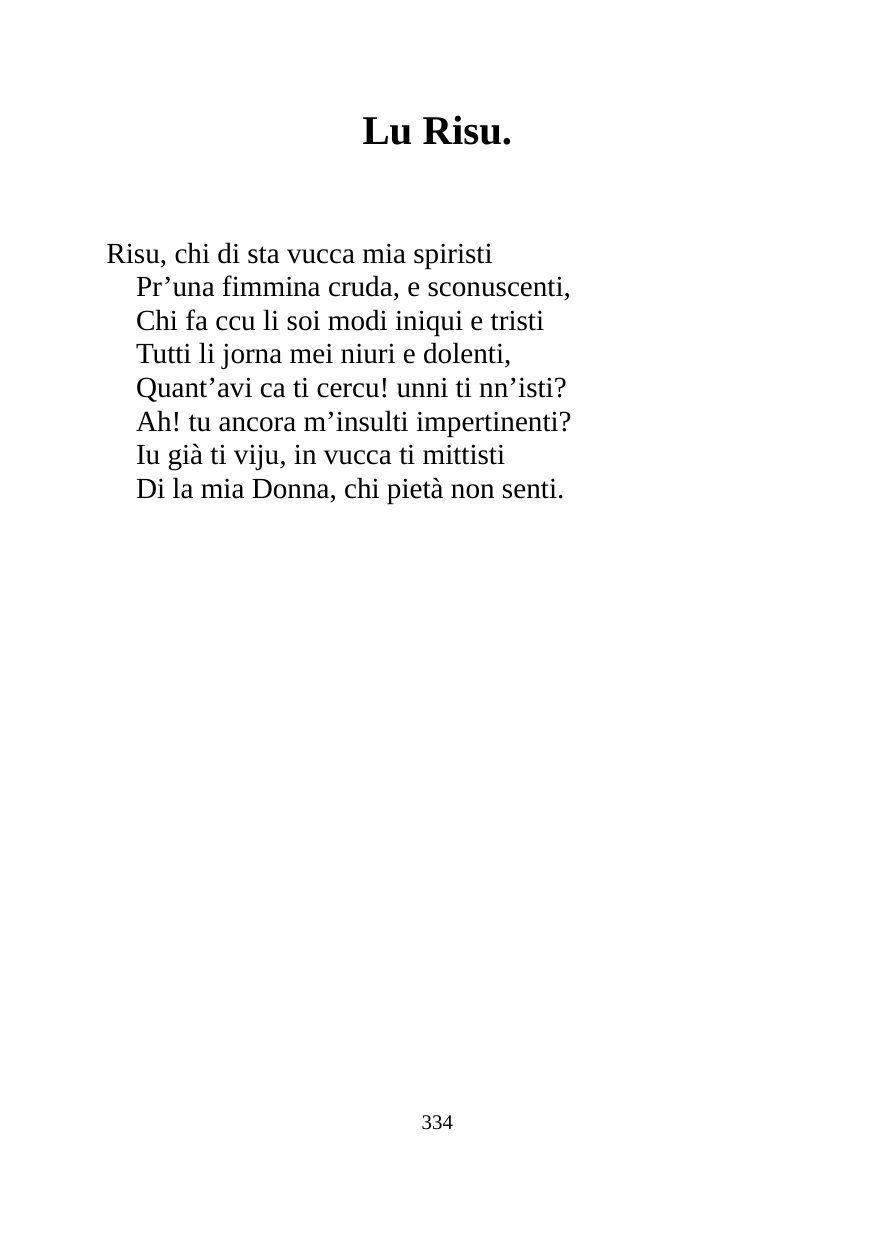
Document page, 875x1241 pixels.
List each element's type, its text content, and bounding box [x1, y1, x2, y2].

subtitle Lu Risu. [106, 106, 768, 153]
text Risu, chi di sta vucca mia spiristi Pr’una fimmina cruda, e sconuscenti, Chi fa ccu li soi modi iniqui e tristi Tutti li jorna mei niuri e dolenti, Quant’avi ca ti cercu! unni ti nn’isti? Ah! tu ancora m’insulti impertinenti? Iu già ti viju, in vucca ti mittisti Di la mia Donna, chi pietà non senti. [106, 236, 768, 504]
